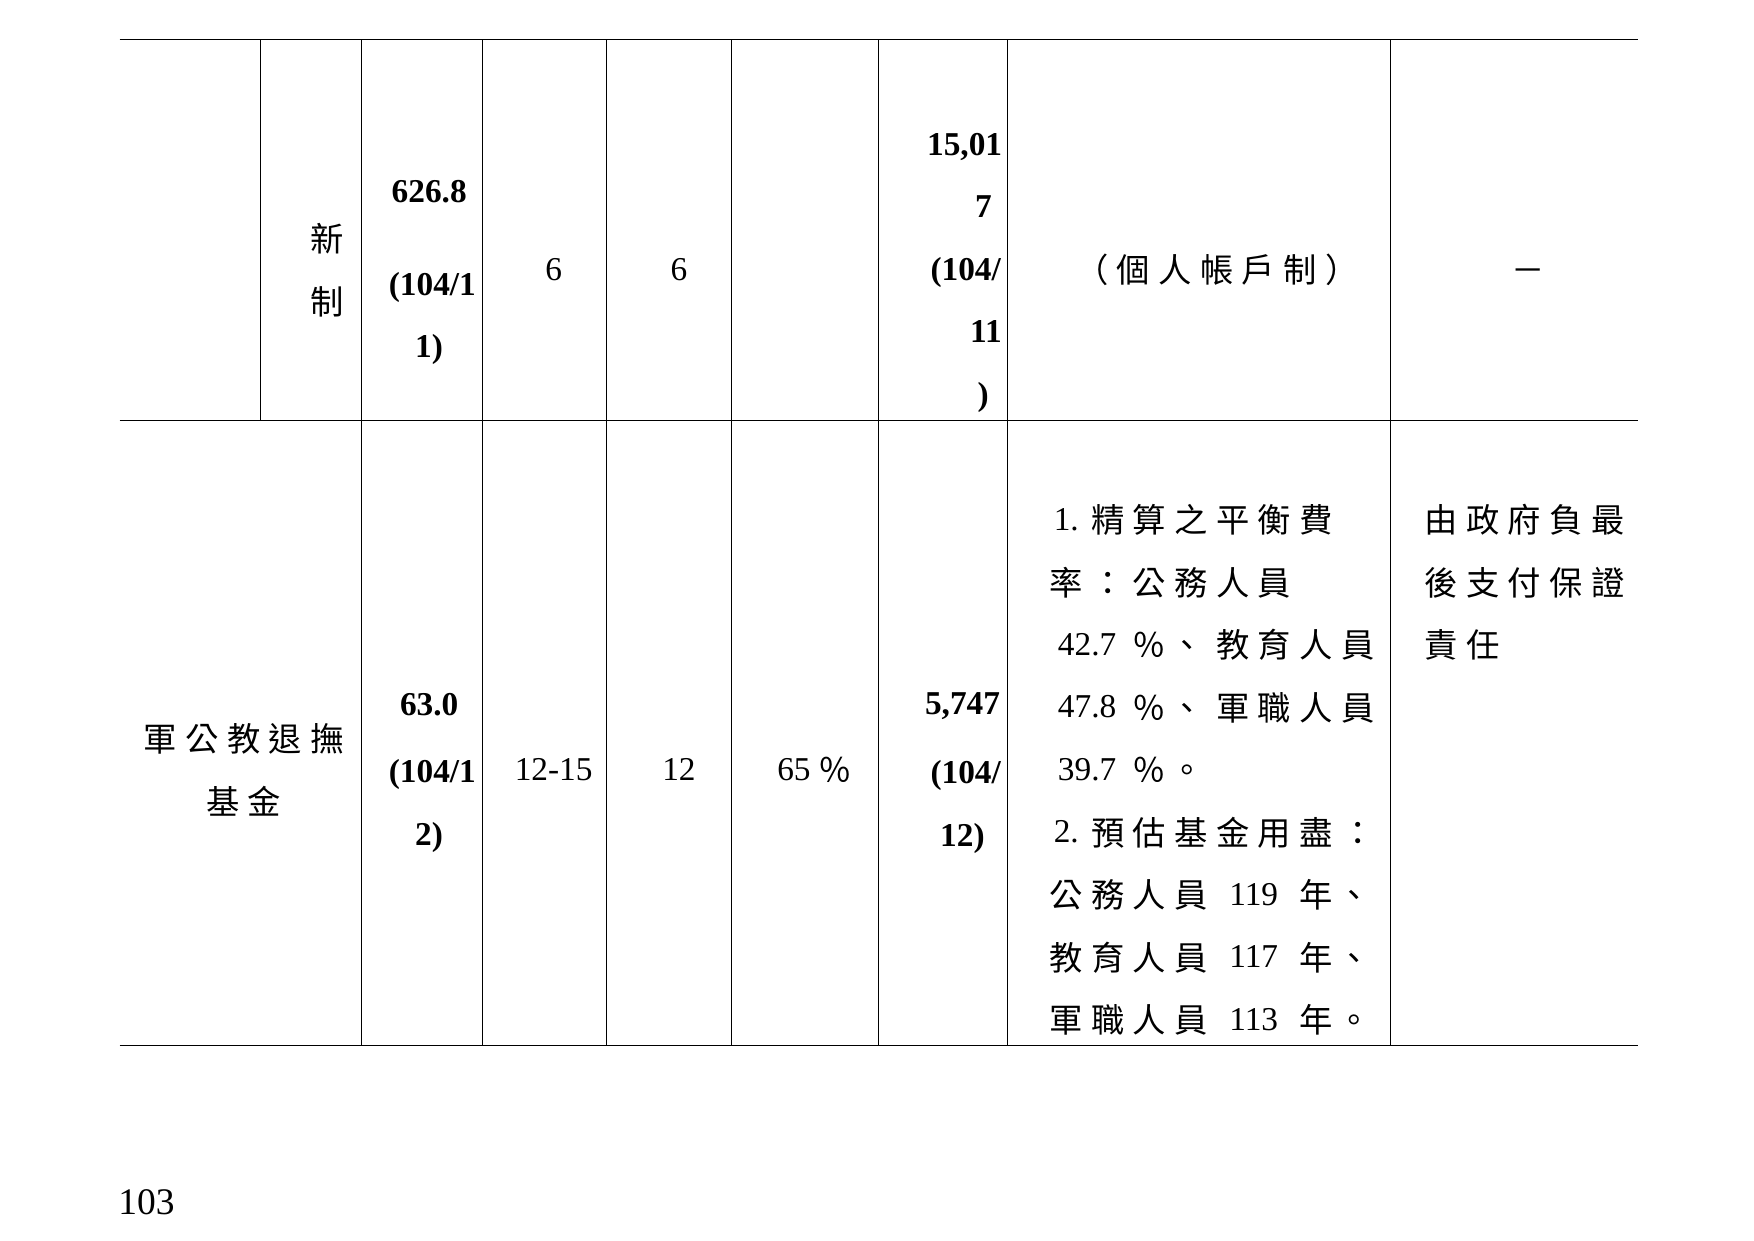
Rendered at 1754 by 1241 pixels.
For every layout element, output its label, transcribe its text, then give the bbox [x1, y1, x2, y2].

table_cell [120, 40, 260, 420]
table_cell 6 [483, 40, 606, 420]
table_cell － [1391, 40, 1637, 420]
table_cell 63.0 (104/12) [362, 421, 482, 1045]
table_cell [732, 40, 878, 420]
table_cell （個人帳戶制） [1008, 40, 1390, 420]
table_cell 由政府負最後支付保證責任 [1391, 421, 1637, 1045]
table_cell 軍公教退撫基金 [120, 421, 361, 1045]
table_cell 6 [607, 40, 731, 420]
table_cell 1.精算之平衡費率：公務人員42.7％、教育人員47.8％、軍職人員39.7％。 2.預估基金用盡：公務人員119年、教育人員117年、軍職人員113年。 [1008, 421, 1390, 1045]
table_cell 65％ [732, 421, 878, 1045]
table_cell 5,747 (104/12) [879, 421, 1007, 1045]
table_cell 12-15 [483, 421, 606, 1045]
table_cell 626.8 (104/11) [362, 40, 482, 420]
table_cell 12 [607, 421, 731, 1045]
table_cell 15,017 (104/11) [879, 40, 1007, 420]
table_cell 新制 [261, 40, 361, 420]
